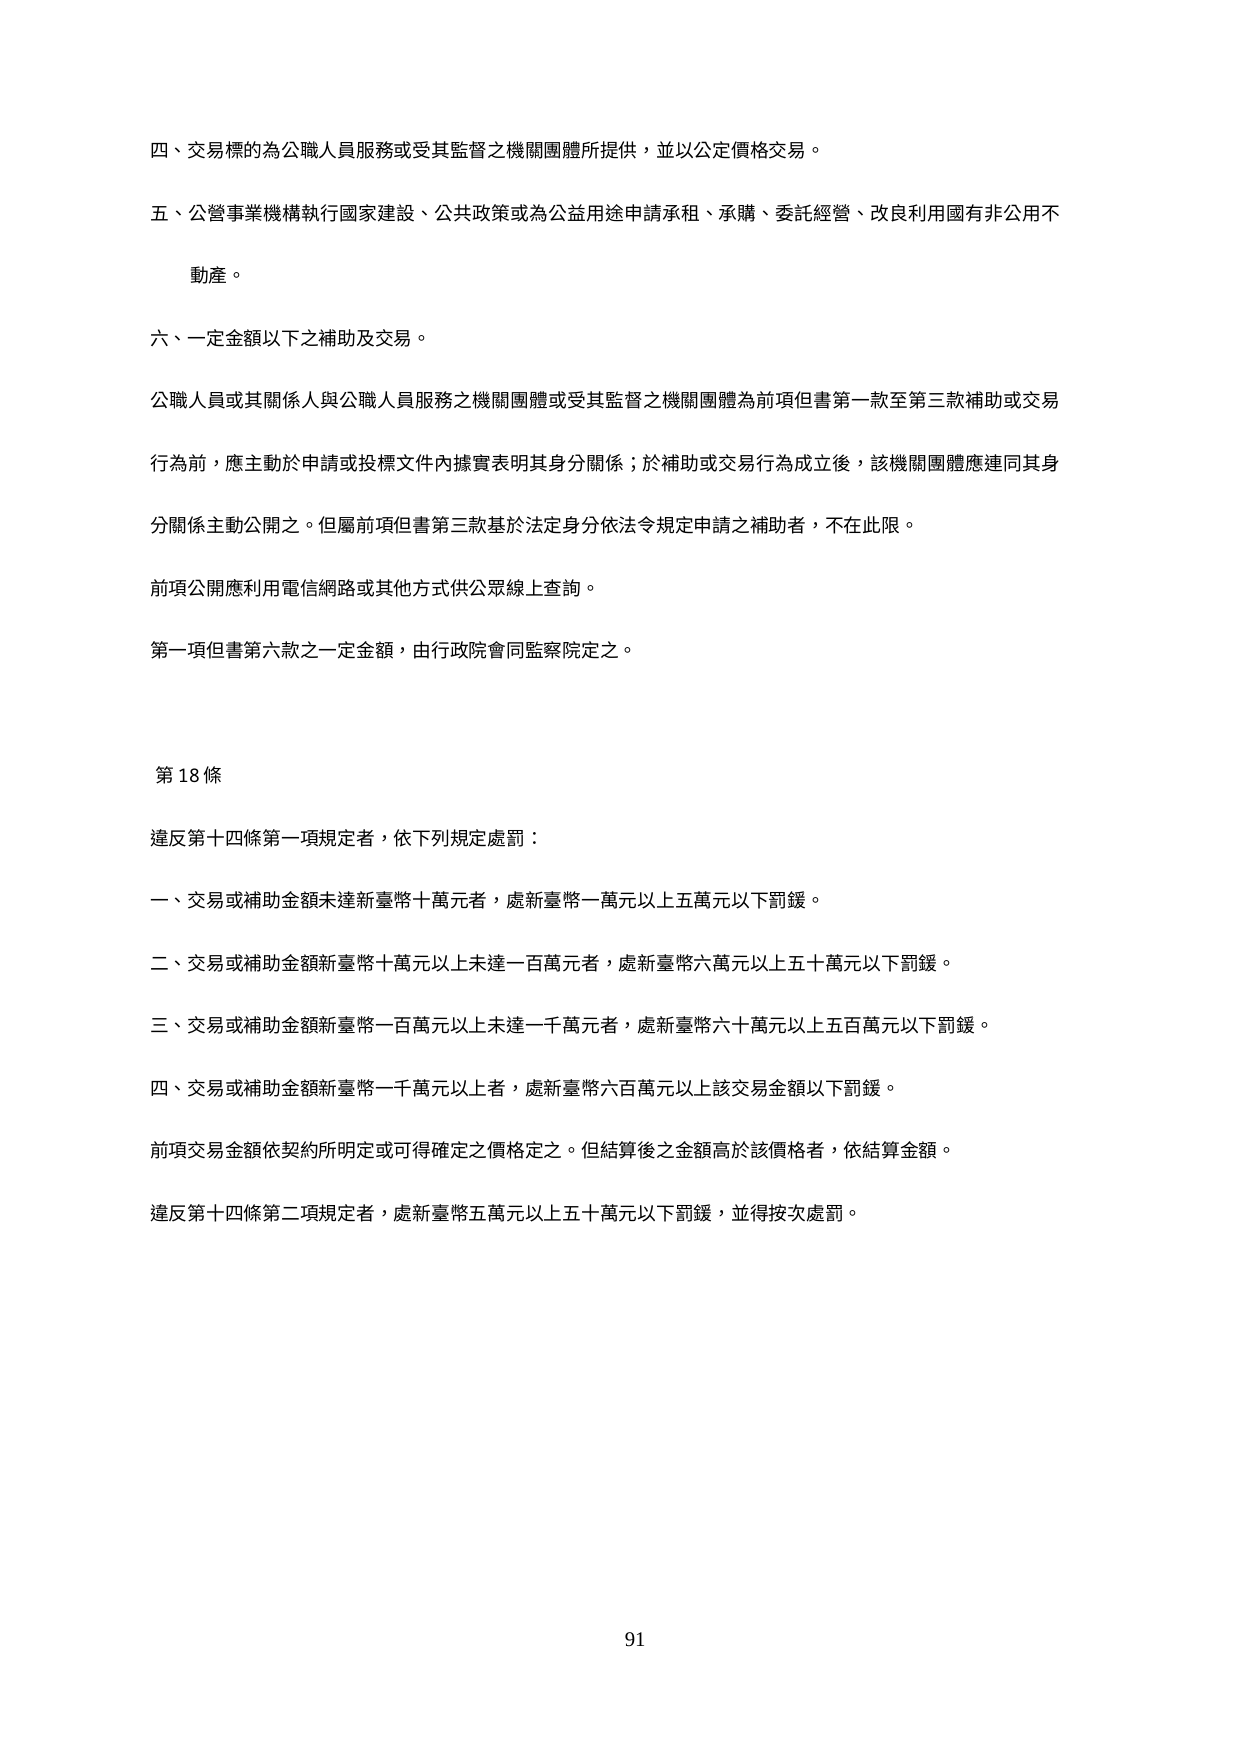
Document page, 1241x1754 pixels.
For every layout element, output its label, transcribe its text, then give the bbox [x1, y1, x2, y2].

text 五、公營事業機構執行國家建設、公共政策或為公益用途申請承租、承購、委託經營、改良利用國有非公用不動產。 [150, 170, 1063, 295]
text 三、交易或補助金額新臺幣一百萬元以上未達一千萬元者，處新臺幣六十萬元以上五百萬元以下罰鍰。 [150, 983, 1063, 1045]
text 前項交易金額依契約所明定或可得確定之價格定之。但結算後之金額高於該價格者，依結算金額。 [150, 1108, 1063, 1170]
text 前項公開應利用電信網路或其他方式供公眾線上查詢。 [150, 545, 1063, 608]
text 四、交易或補助金額新臺幣一千萬元以上者，處新臺幣六百萬元以上該交易金額以下罰鍰。 [150, 1045, 1063, 1108]
text 第18條 [76, 733, 1157, 795]
text 一、交易或補助金額未達新臺幣十萬元者，處新臺幣一萬元以上五萬元以下罰鍰。 [150, 858, 1063, 920]
text 違反第十四條第二項規定者，處新臺幣五萬元以上五十萬元以下罰鍰，並得按次處罰。 [150, 1170, 1063, 1233]
text 違反第十四條第一項規定者，依下列規定處罰： [150, 795, 1063, 858]
text 第一項但書第六款之一定金額，由行政院會同監察院定之。 [150, 608, 1063, 670]
text 公職人員或其關係人與公職人員服務之機關團體或受其監督之機關團體為前項但書第一款至第三款補助或交易行為前，應主動於申請或投標文件內據實表明其身分關係；於補助或交易行為成立後，該機關團體應連同其身分關係主動公開之。但屬前項但書第三款基於法定身分依法令規定申請之補助者，不在此限。 [150, 358, 1063, 545]
text 六、一定金額以下之補助及交易。 [150, 295, 1063, 358]
text 四、交易標的為公職人員服務或受其監督之機關團體所提供，並以公定價格交易。 [150, 108, 1063, 170]
text 二、交易或補助金額新臺幣十萬元以上未達一百萬元者，處新臺幣六萬元以上五十萬元以下罰鍰。 [150, 920, 1063, 983]
